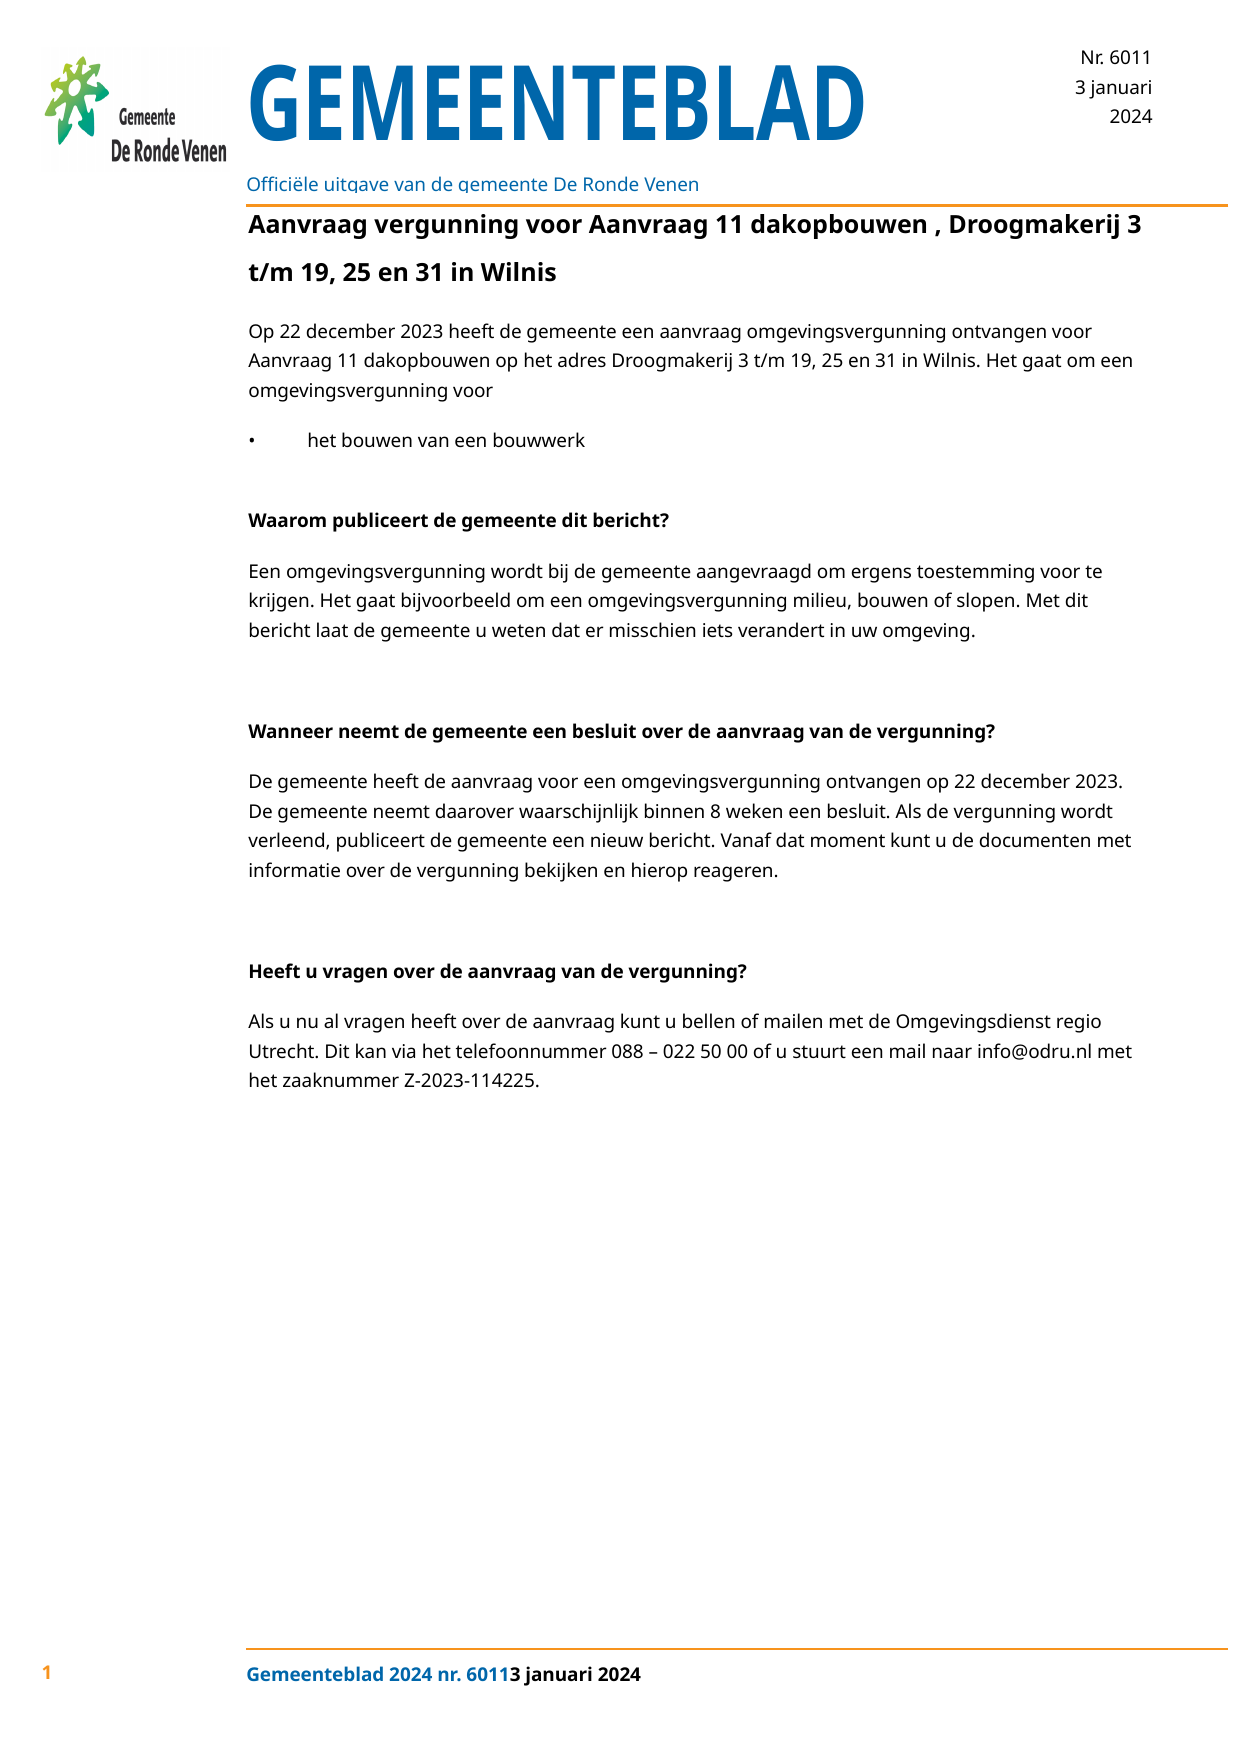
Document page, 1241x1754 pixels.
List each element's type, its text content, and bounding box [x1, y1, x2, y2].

picture [41, 47, 231, 172]
text Waarom publiceert de gemeente dit bericht? [248, 507, 1152, 533]
text De gemeente heeft de aanvraag voor een omgevingsvergunning ontvangen op 22 december 2023. De gemeente neemt daarover waarschijnlijk binnen 8 weken een besluit. Als de vergunning wordt verleend, publiceert de gemeente een nieuw bericht. Vanaf dat moment kunt u de documenten met informatie over de vergunning bekijken en hierop reageren. [248, 768, 1152, 883]
text Wanneer neemt de gemeente een besluit over de aanvraag van de vergunning? [248, 718, 1152, 744]
text Aanvraag vergunning voor Aanvraag 11 dakopbouwen , Droogmakerij 3 t/m 19, 25 en 31 in Wilnis [248, 207, 1152, 288]
text Een omgevingsvergunning wordt bij de gemeente aangevraagd om ergens toestemming voor te krijgen. Het gaat bijvoorbeeld om een omgevingsvergunning milieu, bouwen of slopen. Met dit bericht laat de gemeente u weten dat er misschien iets verandert in uw omgeving. [248, 558, 1152, 643]
text Heeft u vragen over de aanvraag van de vergunning? [248, 958, 1152, 984]
text Op 22 december 2023 heeft de gemeente een aanvraag omgevingsvergunning ontvangen voor Aanvraag 11 dakopbouwen op het adres Droogmakerij 3 t/m 19, 25 en 31 in Wilnis. Het gaat om een omgevingsvergunning voor [248, 318, 1152, 403]
list het bouwen van een bouwwerk [248, 427, 1152, 453]
text Als u nu al vragen heeft over de aanvraag kunt u bellen of mailen met de Omgevingsdienst regio Utrecht. Dit kan via het telefoonnummer 088 – 022 50 00 of u stuurt een mail naar info@odru.nl met het zaaknummer Z-2023-114225. [248, 1008, 1152, 1093]
